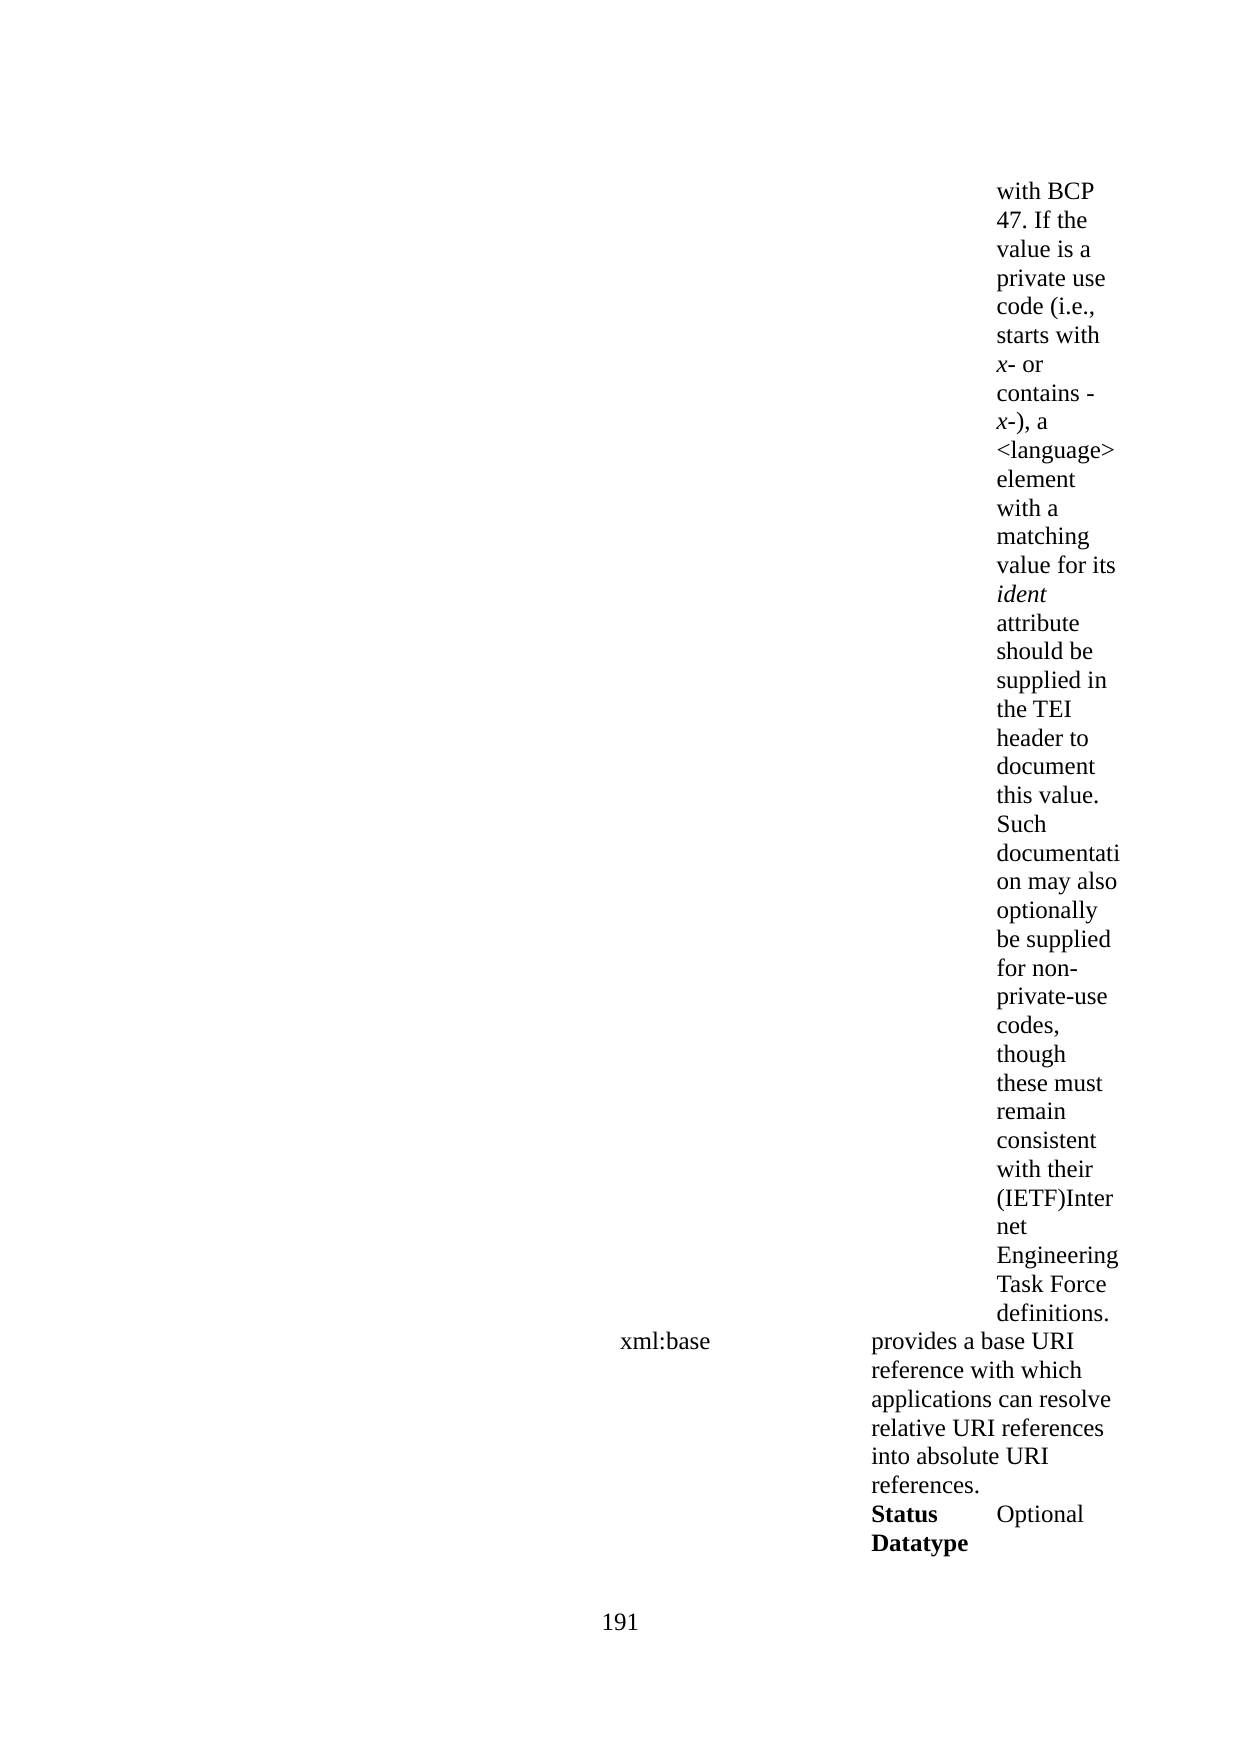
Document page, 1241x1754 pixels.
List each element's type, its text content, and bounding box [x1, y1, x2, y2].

table_cell [118, 176, 620, 1556]
table_cell provides a base URI reference with which applications can resolve relative URI references into absolute URI references. [871, 1326, 1122, 1499]
table_header Optional [996, 1499, 1122, 1528]
table_cell Datatype [871, 1528, 996, 1556]
table_cell [620, 176, 871, 1326]
table_cell with BCP 47. If the value is a private use code (i.e., starts with x- or contains -x-), a <language> element with a matching value for its ident attribute should be supplied in the TEI header to document this value. Such documentation may also optionally be supplied for non-private-use codes, though these must remain consistent with their (IETF)Internet Engineering Task Force definitions. [996, 176, 1122, 1326]
table_header Status [871, 1499, 996, 1528]
table_cell [871, 176, 996, 1326]
table_cell [996, 1528, 1122, 1556]
table_cell xml:base [620, 1326, 871, 1556]
